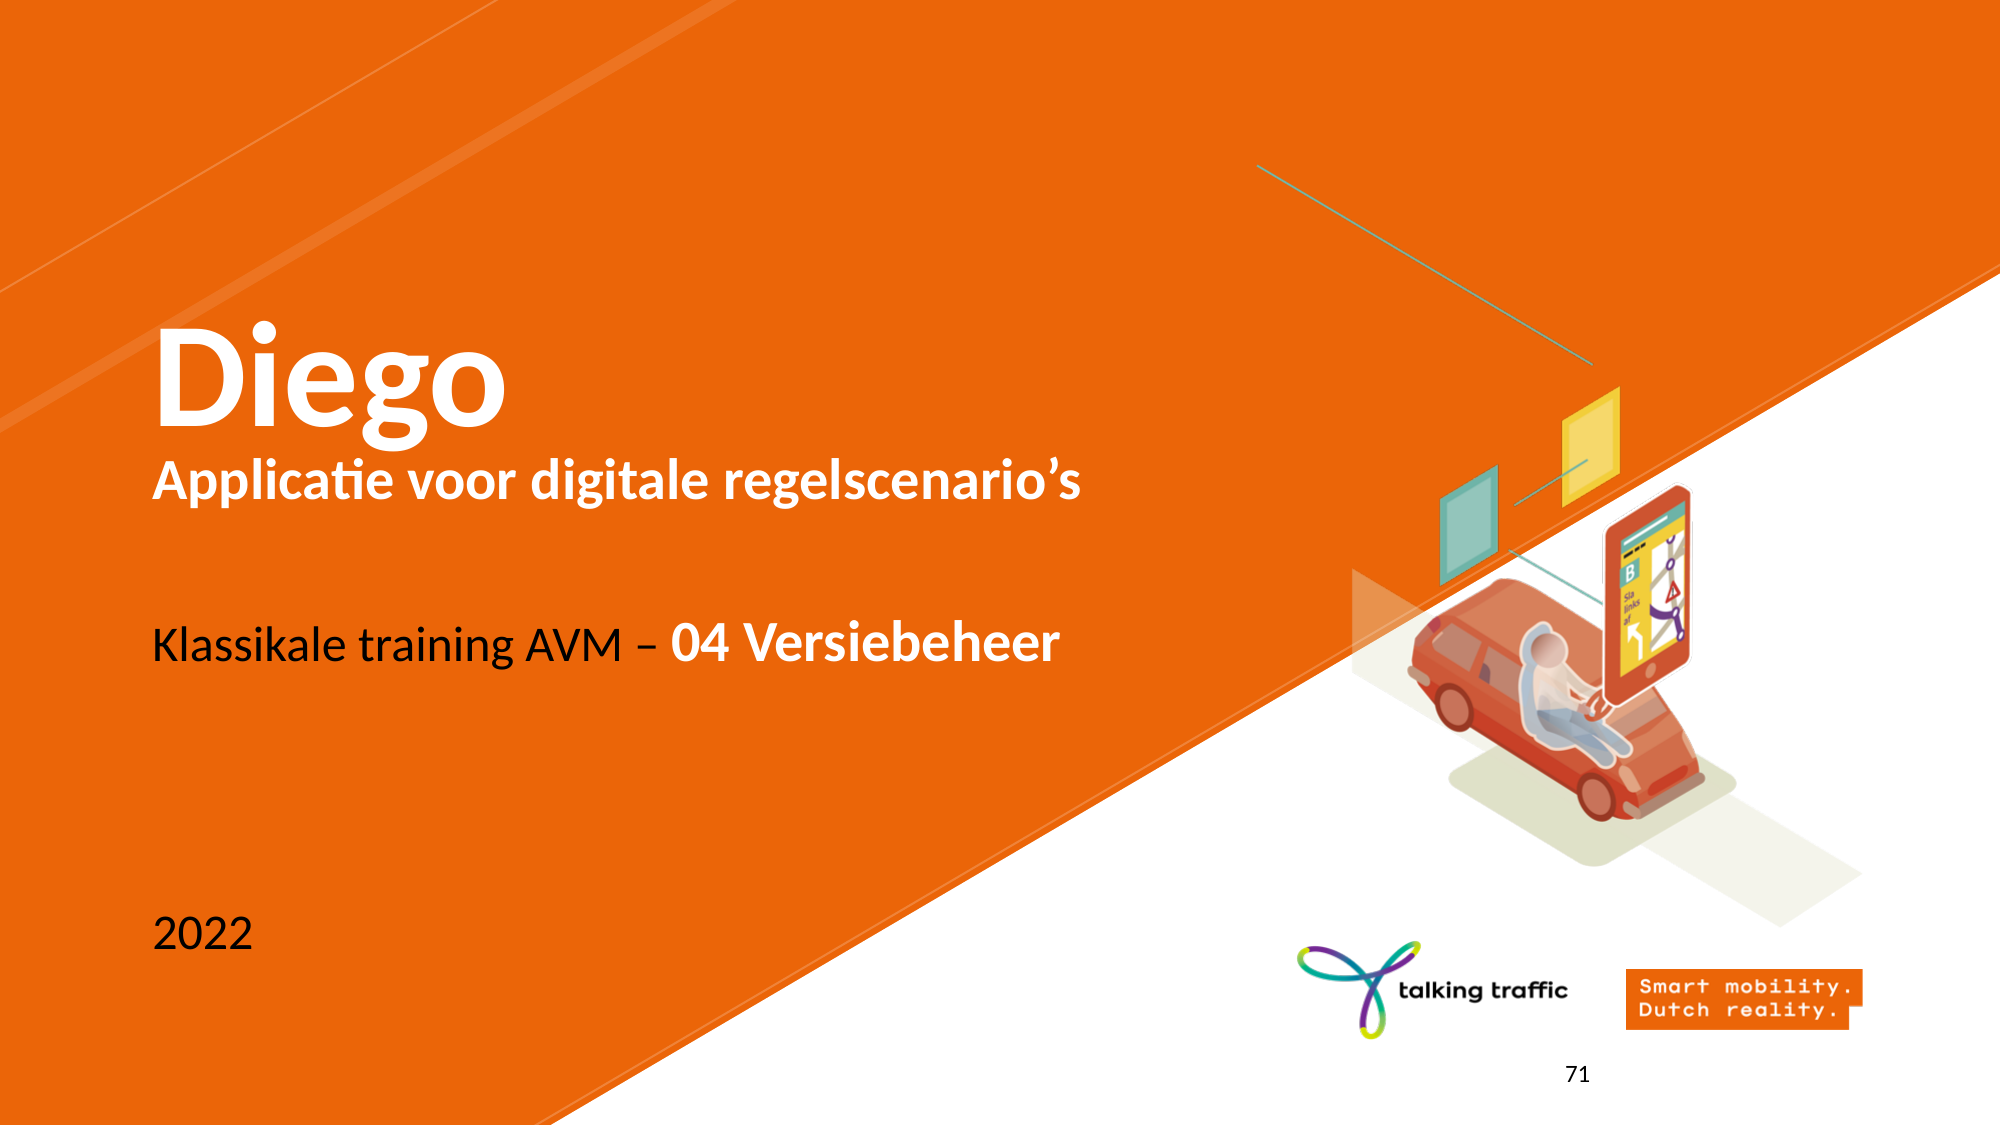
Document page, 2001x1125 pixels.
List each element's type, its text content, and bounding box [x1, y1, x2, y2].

title Diego Applicatie voor digitale regelscenario’s [137, 184, 1638, 518]
subtitle Klassikale training AVM – 04 Versiebeheer 2022 [137, 518, 1638, 791]
text_box 71 [1550, 1042, 2000, 1103]
